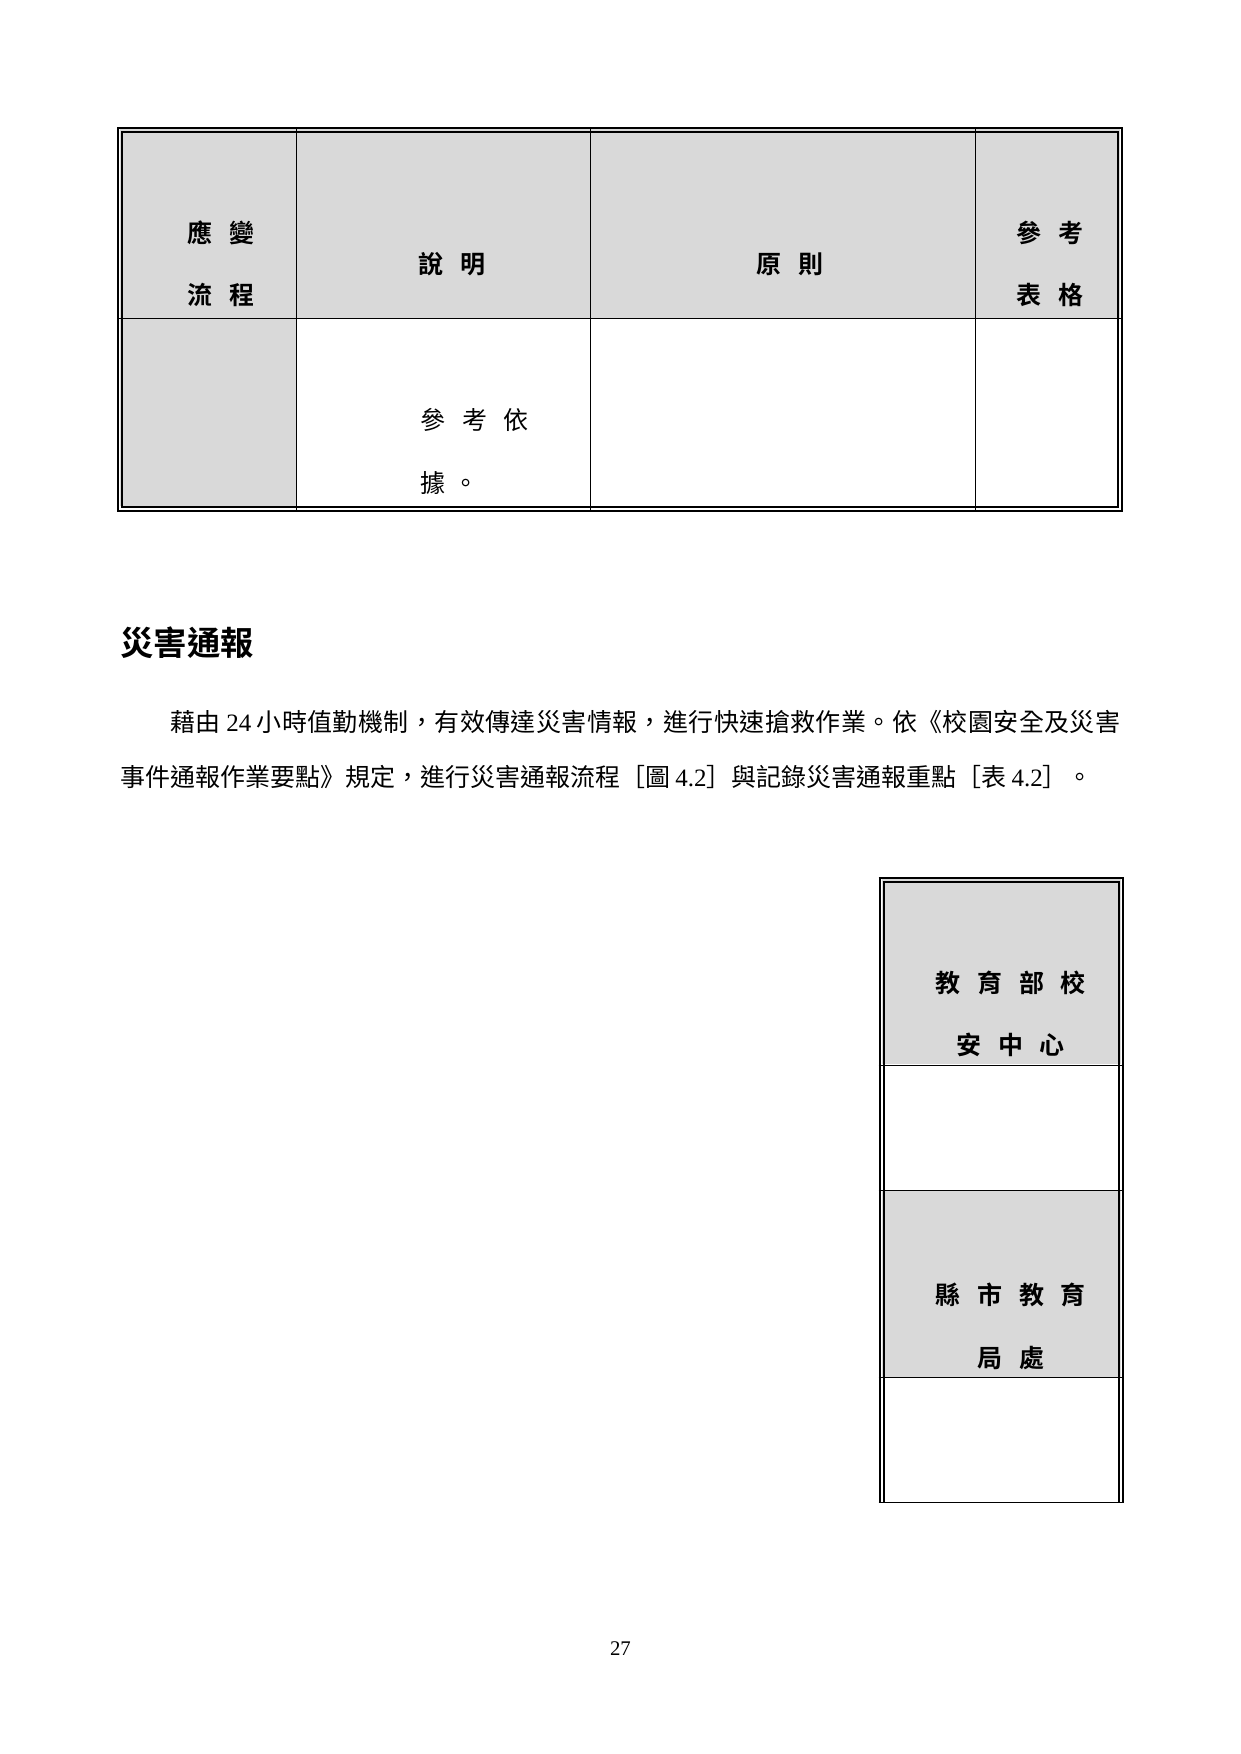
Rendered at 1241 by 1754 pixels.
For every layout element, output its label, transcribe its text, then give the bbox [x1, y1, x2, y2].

text 藉由24小時值勤機制，有效傳達災害情報，進行快速搶救作業。依《校園安全及災害事件通報作業要點》規定，進行災害通報流程［圖4.2］與記錄災害通報重點［表4.2］。 [120, 703, 1120, 793]
table_header 原則 [591, 133, 975, 318]
table_header 應變流程 [123, 133, 296, 318]
subtitle 災害通報 [120, 617, 1120, 665]
table_header [120, 877, 879, 1502]
table_cell [591, 319, 975, 506]
table_header 參考表格 [976, 133, 1117, 318]
table_cell 縣市教育局處 [885, 1191, 1118, 1377]
table_cell [976, 319, 1117, 506]
table_cell [885, 1378, 1118, 1502]
table_header 教育部校安中心 [885, 883, 1118, 1064]
table_header 說明 [297, 133, 590, 318]
table_cell 參考依據。 [297, 319, 590, 506]
table_cell [123, 319, 296, 506]
table_cell [885, 1066, 1118, 1189]
